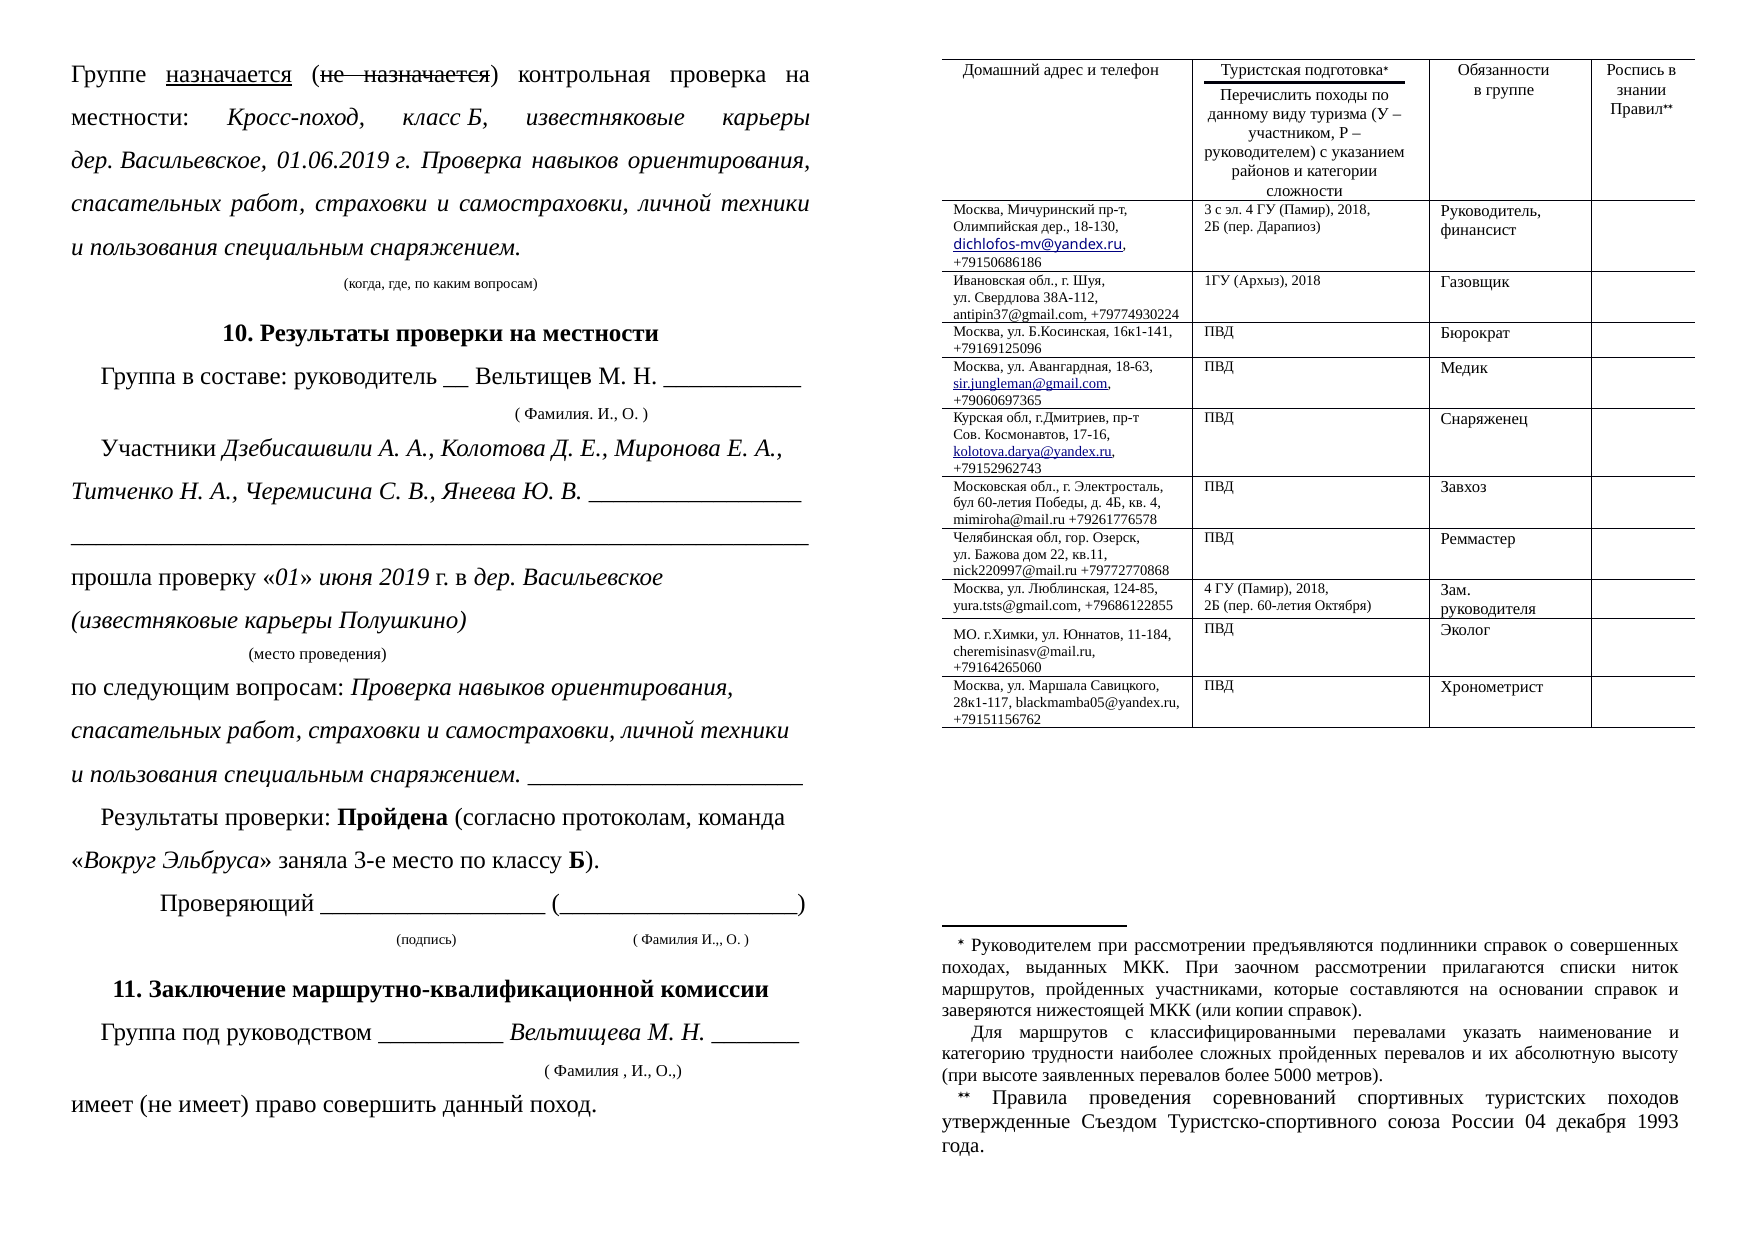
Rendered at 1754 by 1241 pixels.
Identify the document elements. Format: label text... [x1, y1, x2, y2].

text Группа под руководством __________ Вельтищева М. Н. _______ [71, 1017, 811, 1046]
table_cell 4 ГУ (Памир), 2018, 2Б (пер. 60-летия Октября) [1193, 580, 1429, 618]
table_cell ПВД [1193, 477, 1429, 528]
table_cell МО. г.Химки, ул. Юннатов, 11-184, cheremisinasv@mail.ru, +79164265060 [942, 619, 1192, 676]
table_cell Ивановская обл., г. Шуя, ул. Свердлова 38А-112, antipin37@gmail.com, +79774930224 [942, 272, 1192, 322]
table_cell Газовщик [1430, 272, 1591, 322]
text ( Фамилия. И., О. ) [71, 404, 811, 423]
table_cell [1592, 323, 1695, 357]
table_cell ПВД [1193, 677, 1429, 727]
table_cell Реммастер [1430, 529, 1591, 579]
text Группа в составе: руководитель __ Вельтищев М. Н. ___________ [71, 361, 811, 390]
text (когда, где, по каким вопросам) [71, 275, 811, 303]
table_cell ПВД [1193, 358, 1429, 408]
text 10. Результаты проверки на местности [71, 318, 811, 347]
text Группе назначается (не назначается) контрольная проверка на местности: Кросс-поход, класс Б, известняковые карьеры дер. Васильевское, 01.06.2019 г. Проверка навыков ориентирования, спасательных работ, страховки и самостраховки, личной техники и пользования специальным снаряжением. [71, 59, 811, 260]
text по следующим вопросам: Проверка навыков ориентирования, спасательных работ, страховки и самостраховки, личной техники и пользования специальным снаряжением. ______________________ [71, 672, 811, 787]
table_cell Москва, ул. Авангардная, 18-63, sir.jungleman@gmail.com, +79060697365 [942, 358, 1192, 408]
table_cell Завхоз [1430, 477, 1591, 528]
text ( Фамилия , И., О.,) [100, 1061, 811, 1080]
table_cell [1592, 409, 1695, 476]
table_cell Зам. руководителя [1430, 580, 1591, 618]
text прошла проверку «01» июня 2019 г. в дер. Васильевское (известняковые карьеры Полушкино) (место проведения) [71, 562, 811, 663]
text Результаты проверки: Пройдена (согласно протоколам, команда «Вокруг Эльбруса» заняла 3-е место по классу Б). [71, 802, 811, 874]
table_cell Снаряженец [1430, 409, 1591, 476]
table_cell Бюрократ [1430, 323, 1591, 357]
table_cell ПВД [1193, 529, 1429, 579]
table_header Домашний адрес и телефон [942, 60, 1192, 199]
table_cell Московская обл., г. Электросталь, бул 60-летия Победы, д. 4Б, кв. 4, mimiroha@mail.ru +79261776578 [942, 477, 1192, 528]
table_cell Руководитель, финансист [1430, 201, 1591, 271]
table_cell ПВД [1193, 323, 1429, 357]
table_cell [1592, 358, 1695, 408]
text ___________________________________________________________ [71, 519, 811, 548]
table_cell [1592, 529, 1695, 579]
table_cell Москва, ул. Маршала Савицкого, 28к1-117, blackmamba05@yandex.ru, +79151156762 [942, 677, 1192, 727]
table_cell 3 с эл. 4 ГУ (Памир), 2018, 2Б (пер. Дарапиоз) [1193, 201, 1429, 271]
table_cell Москва, ул. Люблинская, 124-85, yura.tsts@gmail.com, +79686122855 [942, 580, 1192, 618]
table_header Туристская подготовка Перечислить походы по данному виду туризма (У – участником, Р – руководителем) с указанием районов и категории сложности [1193, 60, 1429, 199]
table_cell ПВД [1193, 619, 1429, 676]
text Участники Дзебисашвили А. А., Колотова Д. Е., Миронова Е. А., Титченко Н. А., Черемисина С. В., Янеева Ю. В. _________________ [71, 433, 811, 505]
text 11. Заключение маршрутно-квалификационной комиссии [71, 974, 811, 1003]
table_cell 1ГУ (Архыз), 2018 [1193, 272, 1429, 322]
table_header Роспись в знании Правил [1592, 60, 1695, 199]
table_cell Москва, Мичуринский пр-т, Олимпийская дер., 18-130, dichlofos-mv@yandex.ru, +79150686186 [942, 201, 1192, 271]
table_cell [1592, 619, 1695, 676]
table_cell Медик [1430, 358, 1591, 408]
text имеет (не имеет) право совершить данный поход. [71, 1089, 811, 1118]
text Проверяющий __________________ (___________________) [130, 888, 811, 917]
table_cell [1592, 580, 1695, 618]
table_cell Курская обл, г.Дмитриев, пр-т Сов. Космонавтов, 17-16, kolotova.darya@yandex.ru, +79152962743 [942, 409, 1192, 476]
table_cell [1592, 272, 1695, 322]
table_header Обязанности в группе [1430, 60, 1591, 199]
table_cell [1592, 677, 1695, 727]
table_cell Эколог [1430, 619, 1591, 676]
table_cell Москва, ул. Б.Косинская, 16к1-141, +79169125096 [942, 323, 1192, 357]
table_cell [1592, 477, 1695, 528]
table_cell Челябинская обл, гор. Озерск, ул. Бажова дом 22, кв.11, nick220997@mail.ru +79772770868 [942, 529, 1192, 579]
table_cell [1592, 201, 1695, 271]
table_cell Хронометрист [1430, 677, 1591, 727]
table_cell ПВД [1193, 409, 1429, 476]
text (подпись) ( Фамилия И.,, О. ) [367, 931, 811, 960]
